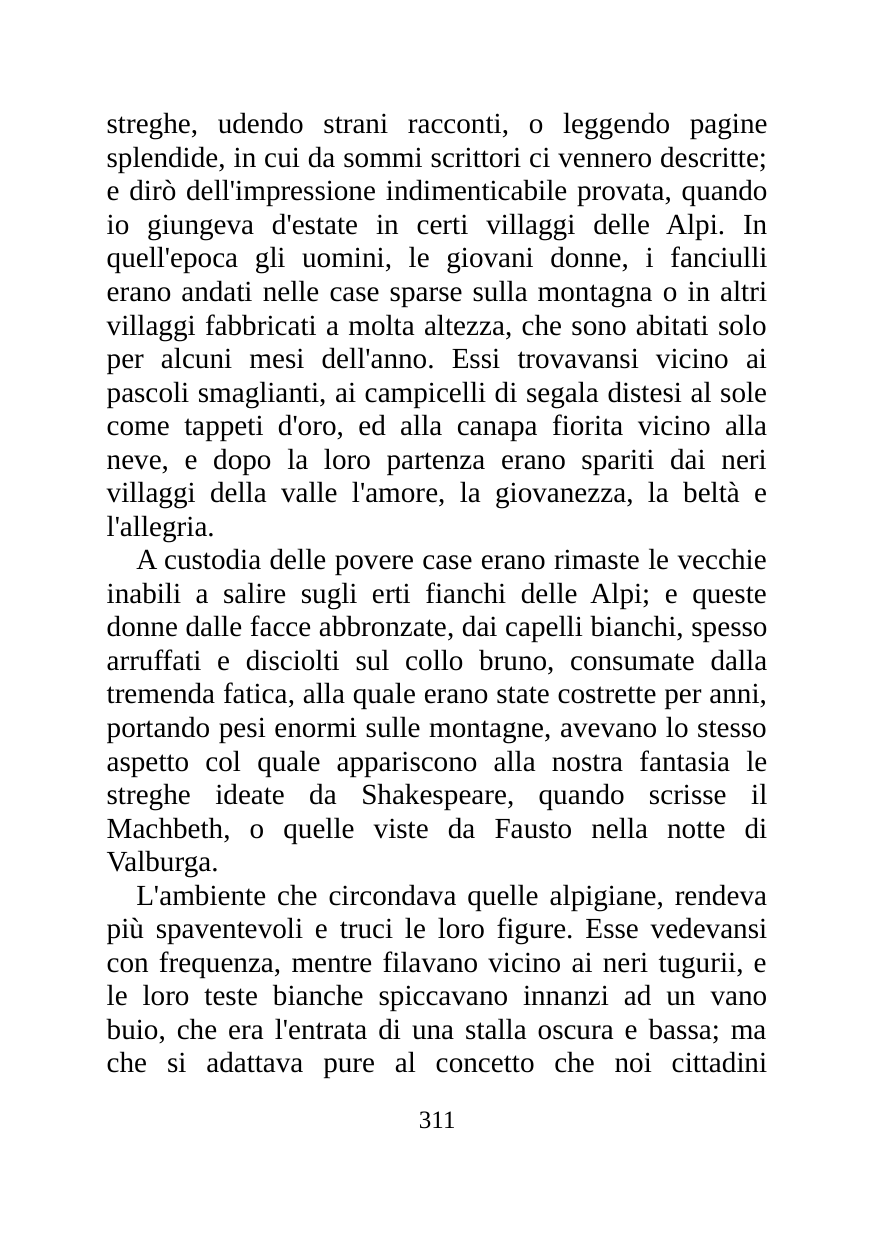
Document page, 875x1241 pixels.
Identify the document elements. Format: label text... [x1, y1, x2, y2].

text L'ambiente che circondava quelle alpigiane, rendeva più spaventevoli e truci le loro figure. Esse vedevansi con frequenza, mentre filavano vicino ai neri tugurii, e le loro teste bianche spiccavano innanzi ad un vano buio, che era l'entrata di una stalla oscura e bassa; ma che si adattava pure al concetto che noi cittadini [106, 878, 768, 1079]
text streghe, udendo strani racconti, o leggendo pagine splendide, in cui da sommi scrittori ci vennero descritte; e dirò dell'impressione indimenticabile provata, quando io giungeva d'estate in certi villaggi delle Alpi. In quell'epoca gli uomini, le giovani donne, i fanciulli erano andati nelle case sparse sulla montagna o in altri villaggi fabbricati a molta altezza, che sono abitati solo per alcuni mesi dell'anno. Essi trovavansi vicino ai pascoli smaglianti, ai campicelli di segala distesi al sole come tappeti d'oro, ed alla canapa fiorita vicino alla neve, e dopo la loro partenza erano spariti dai neri villaggi della valle l'amore, la giovanezza, la beltà e l'allegria. [106, 106, 768, 542]
text A custodia delle povere case erano rimaste le vecchie inabili a salire sugli erti fianchi delle Alpi; e queste donne dalle facce abbronzate, dai capelli bianchi, spesso arruffati e disciolti sul collo bruno, consumate dalla tremenda fatica, alla quale erano state costrette per anni, portando pesi enormi sulle montagne, avevano lo stesso aspetto col quale appariscono alla nostra fantasia le streghe ideate da Shakespeare, quando scrisse il Machbeth, o quelle viste da Fausto nella notte di Valburga. [106, 542, 768, 878]
